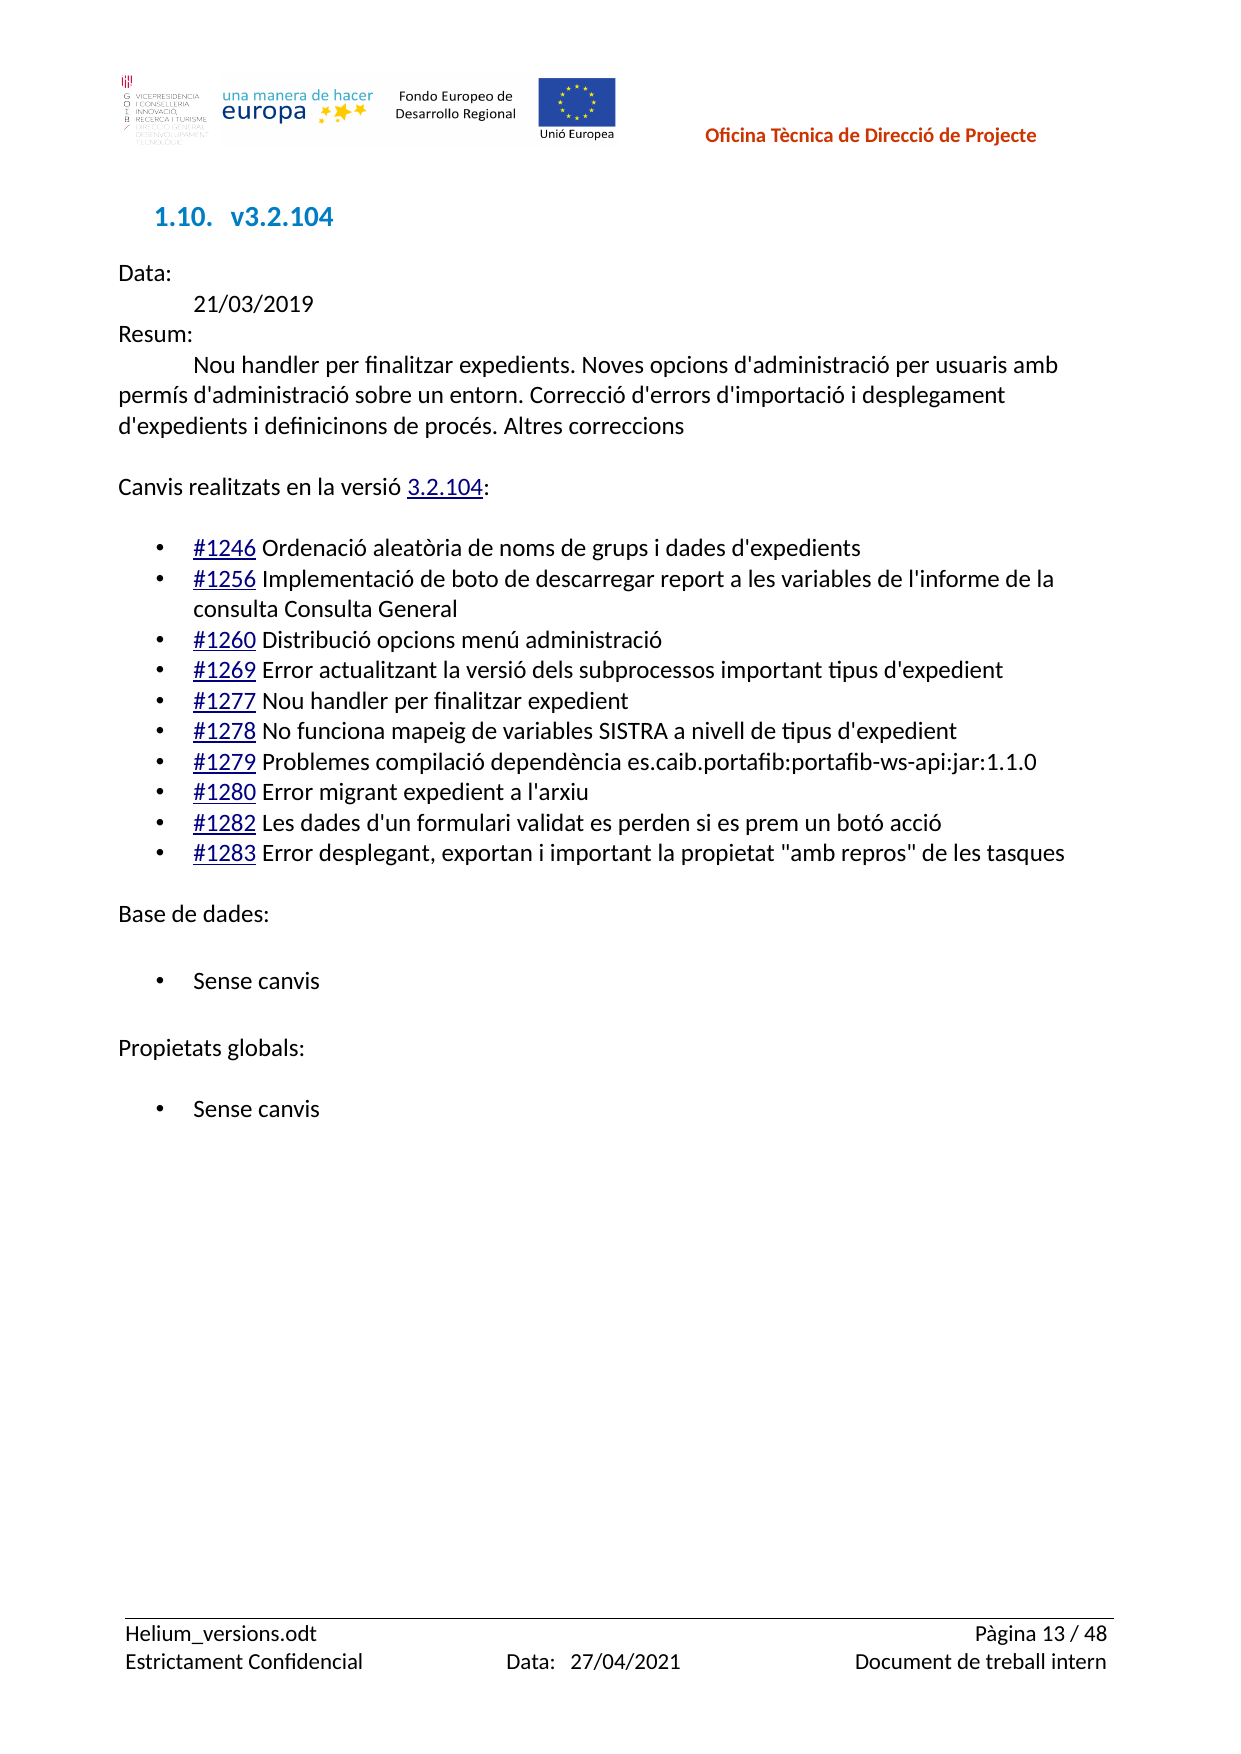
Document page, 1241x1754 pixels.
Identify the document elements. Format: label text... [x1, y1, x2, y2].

text Resum: [118, 319, 1122, 349]
text Data: [118, 258, 1122, 288]
list Sense canvis [156, 966, 1122, 996]
list Sense canvis [156, 1093, 1122, 1124]
text Nou handler per finalitzar expedients. Noves opcions d'administració per usuaris amb permís d'administració sobre un entorn. Correcció d'errors d'importació i desplegament d'expedients i definicinons de procés. Altres correccions [118, 349, 1122, 441]
picture [219, 73, 621, 147]
text Base de dades: [118, 898, 1122, 929]
text Canvis realitzats en la versió 3.2.104: [118, 471, 1122, 502]
list #1279 Problemes compilació dependència es.caib.portafib:portafib-ws-api:jar:1.1.0 [156, 746, 1122, 776]
picture [118, 73, 213, 147]
list #1277 Nou handler per finalitzar expedient [156, 685, 1122, 715]
list #1283 Error desplegant, exportan i important la propietat "amb repros" de les tasques [156, 837, 1122, 868]
list #1282 Les dades d'un formulari validat es perden si es prem un botó acció [156, 807, 1122, 837]
list #1269 Error actualitzant la versió dels subprocessos important tipus d'expedient [156, 654, 1122, 685]
subtitle v3.2.104 [153, 198, 1122, 234]
list #1278 No funciona mapeig de variables SISTRA a nivell de tipus d'expedient [156, 715, 1122, 746]
list #1260 Distribució opcions menú administració [156, 624, 1122, 654]
text 21/03/2019 [118, 288, 1122, 319]
list #1256 Implementació de boto de descarregar report a les variables de l'informe de la consulta Consulta General [156, 563, 1122, 624]
text Propietats globals: [118, 1032, 1122, 1063]
list #1246 Ordenació aleatòria de noms de grups i dades d'expedients [156, 532, 1122, 563]
list #1280 Error migrant expedient a l'arxiu [156, 776, 1122, 807]
